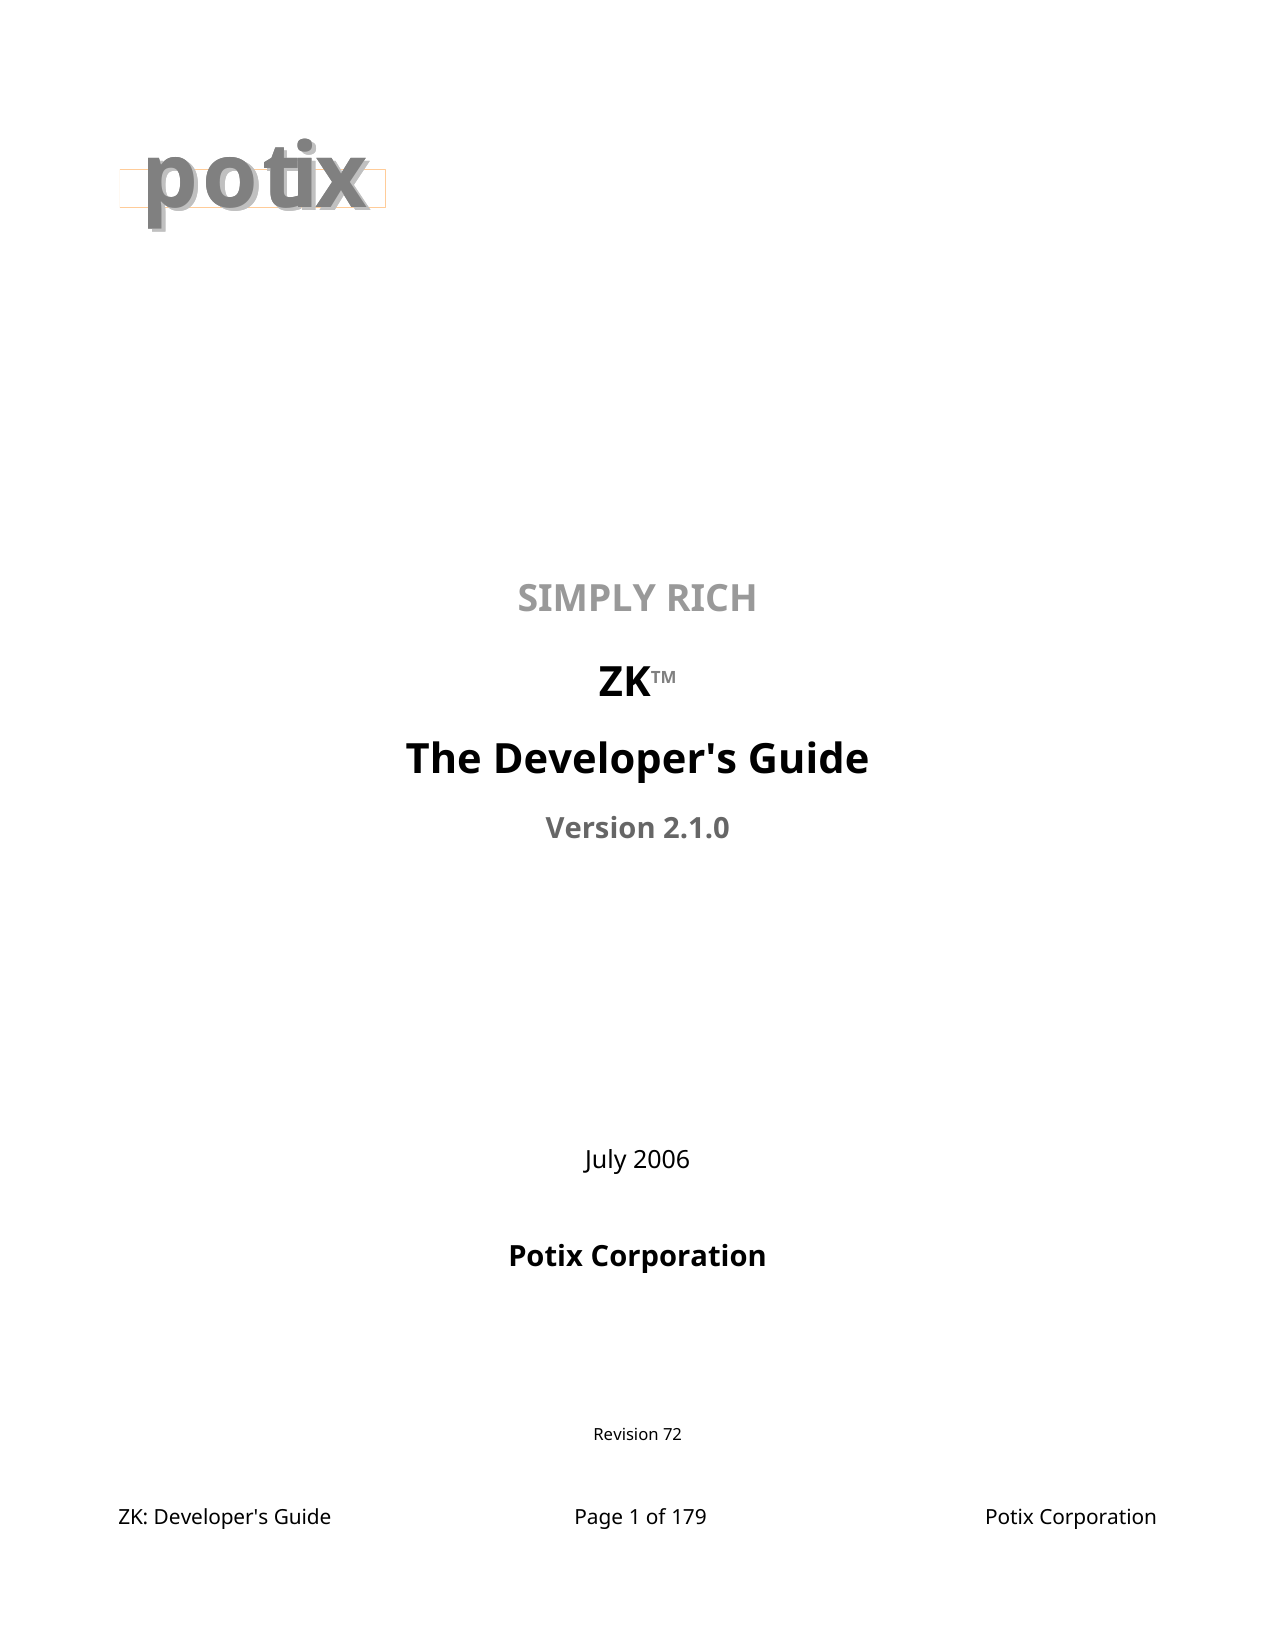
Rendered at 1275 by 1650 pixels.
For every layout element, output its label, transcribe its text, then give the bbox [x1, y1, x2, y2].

text The Developer's Guide [118, 729, 1157, 786]
text Potix Corporation [118, 1235, 1157, 1275]
text July 2006 [118, 1142, 1157, 1176]
text SIMPLY RICH [118, 571, 1157, 622]
text ZKTM [118, 652, 1157, 708]
text Revision 72 [118, 1422, 1157, 1445]
text Version 2.1.0 [118, 807, 1157, 847]
